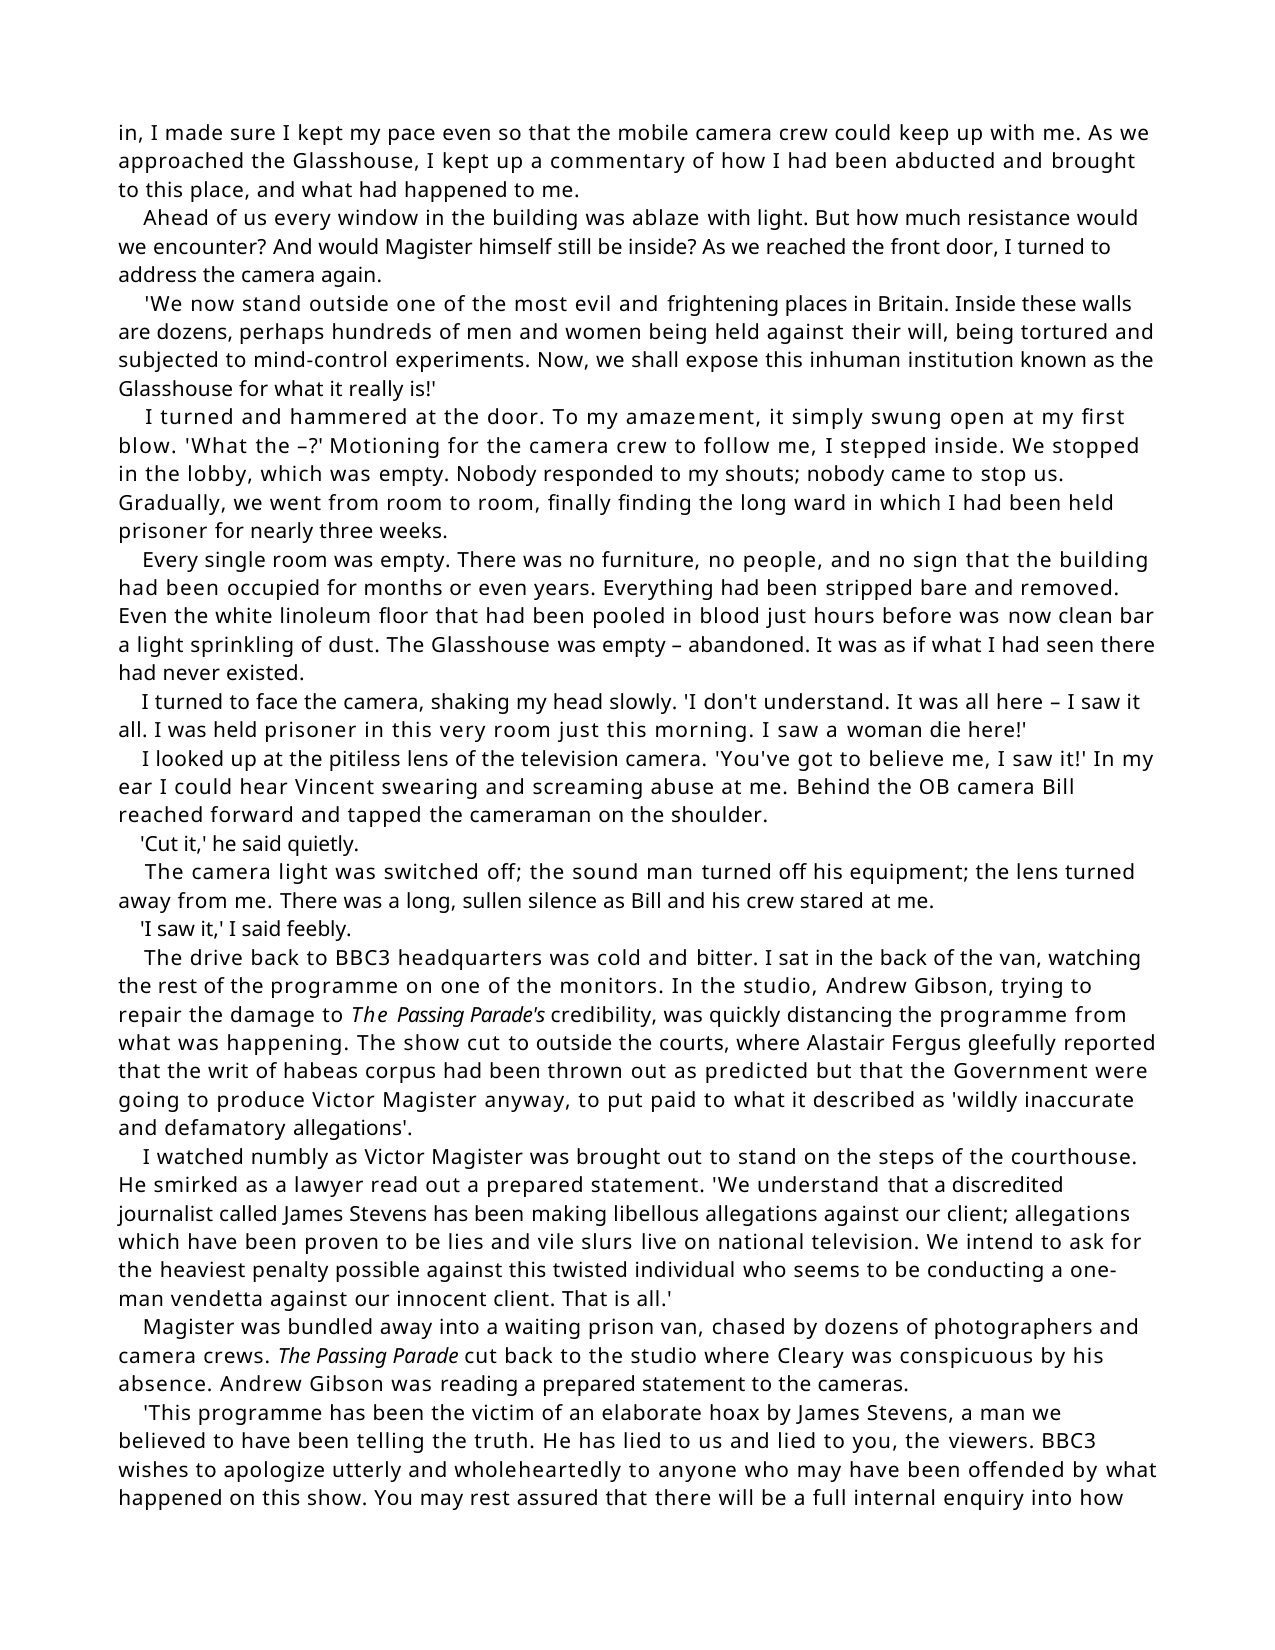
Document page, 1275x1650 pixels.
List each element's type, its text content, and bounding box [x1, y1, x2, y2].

text 'We now stand outside one of the most evil and frightening places in Britain. Inside these walls are dozens, perhaps hundreds of men and women being held against their will, being tortured and subjected to mind-control experiments. Now, we shall expose this inhuman institution known as the Glasshouse for what it really is!' [118, 289, 1157, 402]
text I watched numbly as Victor Magister was brought out to stand on the steps of the courthouse. He smirked as a lawyer read out a prepared statement. 'We understand that a discredited journalist called James Stevens has been making libellous allegations against our client; allegations which have been proven to be lies and vile slurs live on national television. We intend to ask for the heaviest penalty possible against this twisted individual who seems to be conducting a one-man vendetta against our innocent client. That is all.' [118, 1142, 1157, 1312]
text Magister was bundled away into a waiting prison van, chased by dozens of photographers and camera crews. The Passing Parade cut back to the studio where Cleary was conspicuous by his absence. Andrew Gibson was reading a prepared statement to the cameras. [118, 1312, 1157, 1398]
text Every single room was empty. There was no furniture, no people, and no sign that the building had been occupied for months or even years. Everything had been stripped bare and removed. Even the white linoleum floor that had been pooled in blood just hours before was now clean bar a light sprinkling of dust. The Glasshouse was empty – abandoned. It was as if what I had seen there had never existed. [118, 545, 1157, 687]
text I turned and hammered at the door. To my amazement, it simply swung open at my first blow. 'What the –?' Motioning for the camera crew to follow me, I stepped inside. We stopped in the lobby, which was empty. Nobody responded to my shouts; nobody came to stop us. Gradually, we went from room to room, finally finding the long ward in which I had been held prisoner for nearly three weeks. [118, 402, 1157, 545]
text Ahead of us every window in the building was ablaze with light. But how much resistance would we encounter? And would Magister himself still be inside? As we reached the front door, I turned to address the camera again. [118, 203, 1157, 289]
text 'This programme has been the victim of an elaborate hoax by James Stevens, a man we believed to have been telling the truth. He has lied to us and lied to you, the viewers. BBC3 wishes to apologize utterly and wholeheartedly to anyone who may have been offended by what happened on this show. You may rest assured that there will be a full internal enquiry into how [118, 1398, 1157, 1512]
text I looked up at the pitiless lens of the television camera. 'You've got to believe me, I saw it!' In my ear I could hear Vincent swearing and screaming abuse at me. Behind the OB camera Bill reached forward and tapped the cameraman on the shoulder. [118, 744, 1157, 829]
text 'I saw it,' I said feebly. [118, 914, 1157, 943]
text in, I made sure I kept my pace even so that the mobile camera crew could keep up with me. As we approached the Glasshouse, I kept up a commentary of how I had been abducted and brought to this place, and what had happened to me. [118, 118, 1157, 203]
text I turned to face the camera, shaking my head slowly. 'I don't understand. It was all here – I saw it all. I was held prisoner in this very room just this morning. I saw a woman die here!' [118, 687, 1157, 744]
text The camera light was switched off; the sound man turned off his equipment; the lens turned away from me. There was a long, sullen silence as Bill and his crew stared at me. [118, 857, 1157, 914]
text 'Cut it,' he said quietly. [118, 829, 1157, 857]
text The drive back to BBC3 headquarters was cold and bitter. I sat in the back of the van, watching the rest of the programme on one of the monitors. In the studio, Andrew Gibson, trying to repair the damage to The Passing Parade's credibility, was quickly distancing the programme from what was happening. The show cut to outside the courts, where Alastair Fergus gleefully reported that the writ of habeas corpus had been thrown out as predicted but that the Government were going to produce Victor Magister anyway, to put paid to what it described as 'wildly inaccurate and defamatory allegations'. [118, 943, 1157, 1142]
